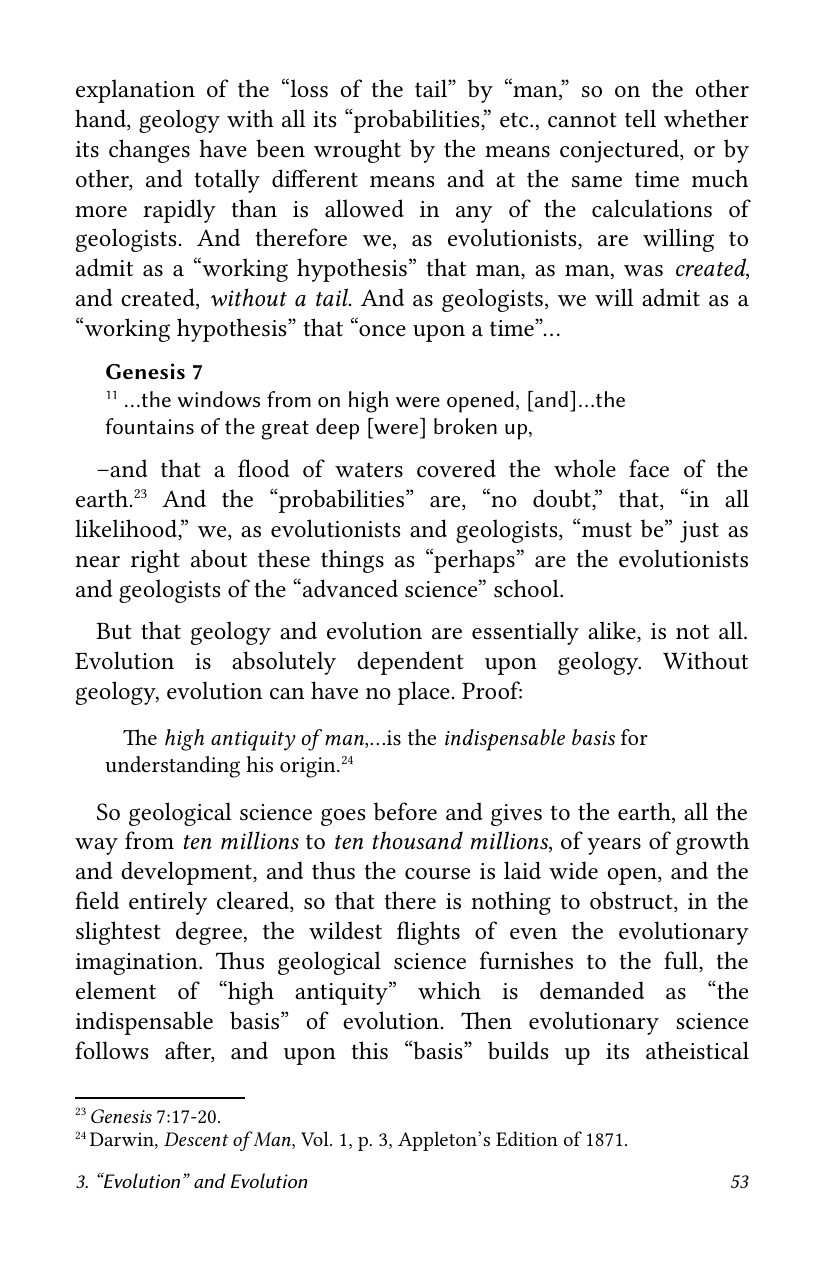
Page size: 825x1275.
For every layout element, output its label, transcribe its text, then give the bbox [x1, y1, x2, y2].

text Genesis 7 [105, 359, 750, 385]
text 11 ...the windows from on high were opened, [and]...the fountains of the great deep [were] broken up, [105, 387, 720, 440]
text –and that a flood of waters covered the whole face of the earth. And the “probabilities” are, “no doubt,” that, “in all likelihood,” we, as evolutionists and geologists, “must be” just as near right about these things as “perhaps” are the evolutionists and geologists of the “advanced science” school. [75, 455, 750, 603]
text Genesis 7:17-20. [75, 1104, 750, 1128]
text Darwin, Descent of Man, Vol. 1, p. 3, Appleton’s Edition of 1871. [75, 1128, 750, 1152]
text So geological science goes before and gives to the earth, all the way from ten millions to ten thousand millions, of years of growth and development, and thus the course is laid wide open, and the field entirely cleared, so that there is nothing to obstruct, in the slightest degree, the wildest flights of even the evolutionary imagination. Thus geological science furnishes to the full, the element of “high antiquity” which is demanded as “the indispensable basis” of evolution. Then evolutionary science follows after, and upon this “basis” builds up its atheistical [75, 797, 750, 1065]
text explanation of the “loss of the tail” by “man,” so on the other hand, geology with all its “probabilities,” etc., cannot tell whether its changes have been wrought by the means conjectured, or by other, and totally different means and at the same time much more rapidly than is allowed in any of the calculations of geologists. And therefore we, as evolutionists, are willing to admit as a “working hypothesis” that man, as man, was created, and created, without a tail. And as geologists, we will admit as a “working hypothesis” that “once upon a time”… [75, 75, 750, 343]
text But that geology and evolution are essentially alike, is not all. Evolution is absolutely dependent upon geology. Without geology, evolution can have no place. Proof: [75, 617, 750, 705]
text The high antiquity of man,...is the indispensable basis for understanding his origin. [105, 725, 720, 778]
